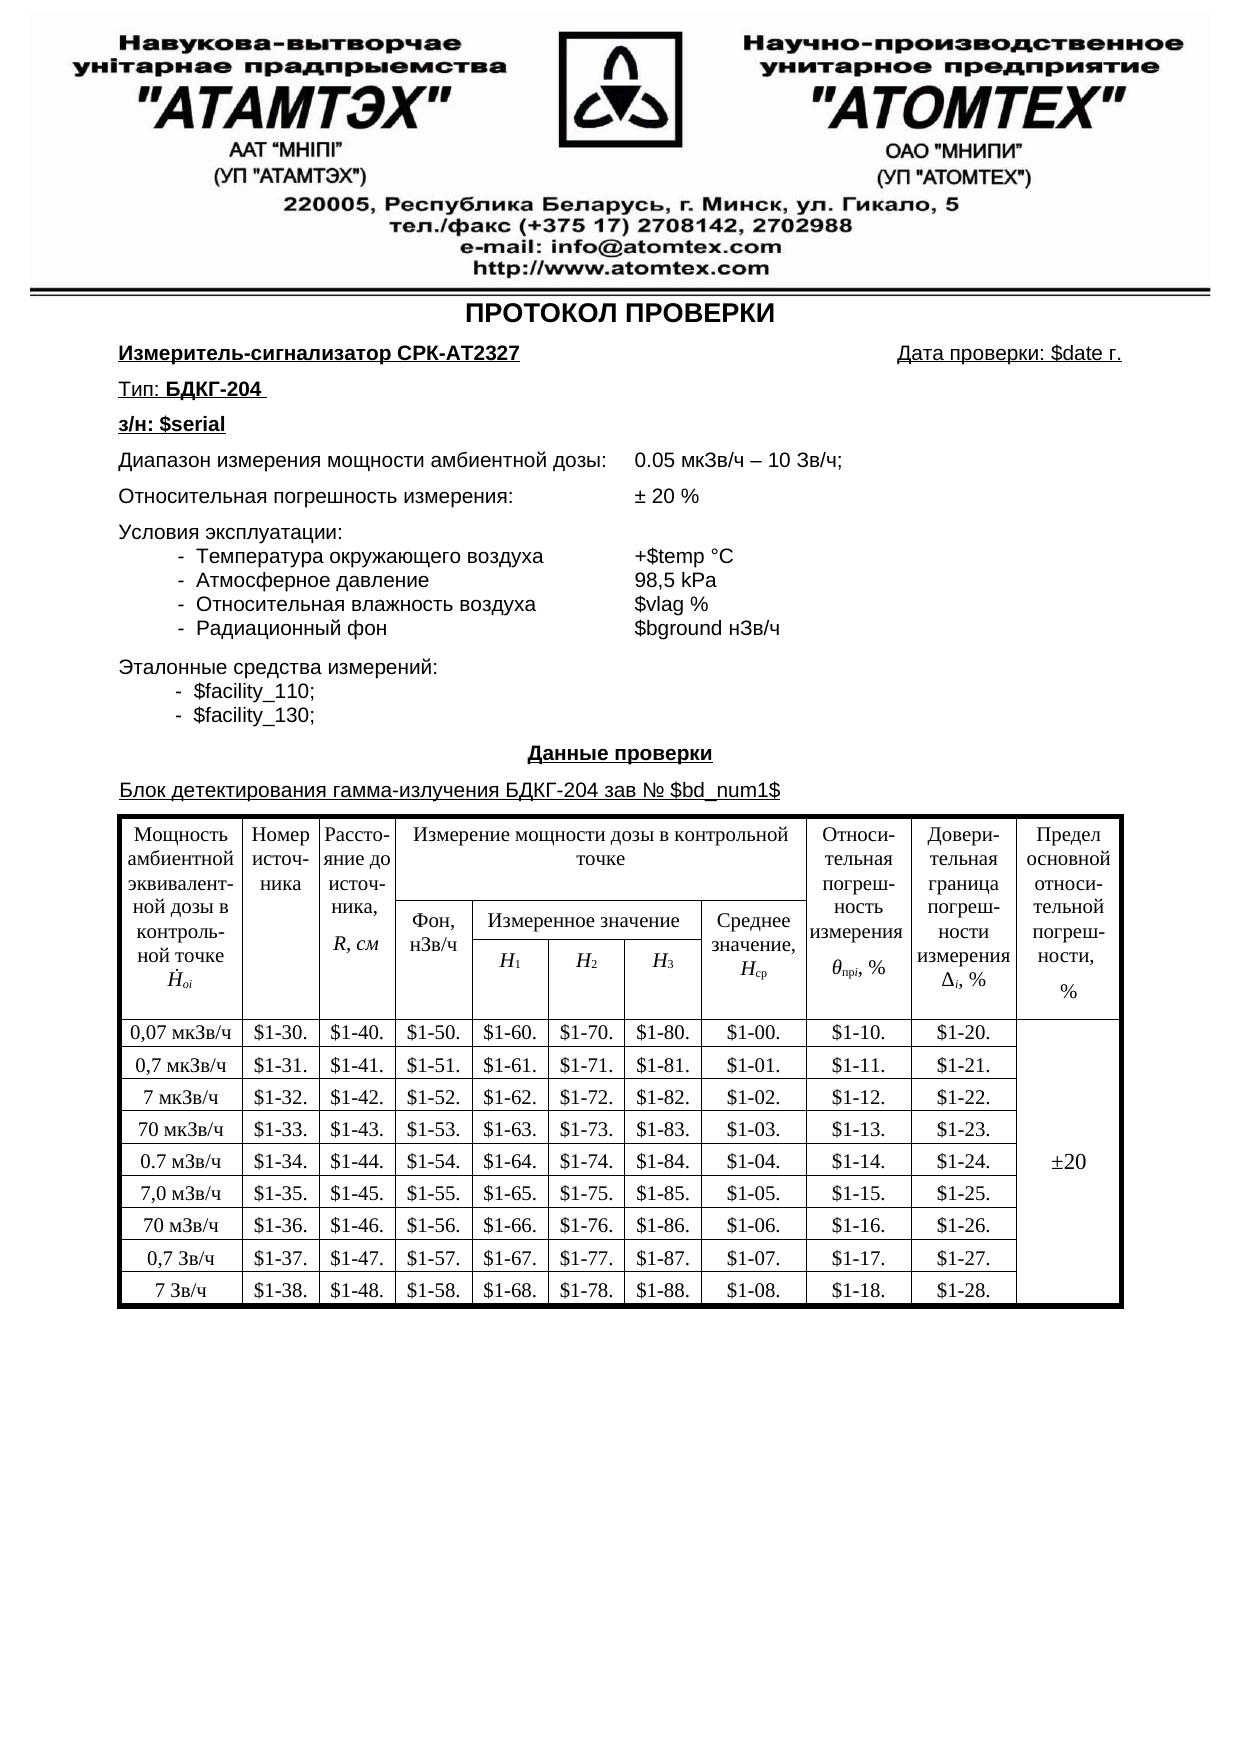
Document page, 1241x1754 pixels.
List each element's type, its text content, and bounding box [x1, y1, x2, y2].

table_cell $1-82. [625, 1079, 701, 1110]
table_cell 7,0 мЗв/ч [122, 1176, 242, 1207]
text - Радиационный фон $bground нЗв/ч [177, 616, 1122, 640]
table_cell Мощность амбиентной эквивалент-ной дозы в контроль-ной точке Ḣoi [122, 819, 242, 1019]
table_cell $1-30. [243, 1020, 319, 1046]
table_cell $1-68. [473, 1272, 548, 1303]
table_cell $1-34. [243, 1144, 319, 1174]
text Относительная погрешность измерения: ± 20 % [118, 484, 1122, 508]
table_cell $1-40. [320, 1020, 395, 1046]
text Измеритель-сигнализатор СРК-АТ2327 Дата проверки: $date г. [118, 340, 1122, 364]
table_cell $1-80. [625, 1020, 701, 1046]
table_cell $1-72. [549, 1079, 624, 1110]
table_cell $1-42. [320, 1079, 395, 1110]
table_cell $1-15. [807, 1176, 911, 1207]
table_cell Среднее значение, Hср [702, 901, 806, 1019]
table_cell $1-70. [549, 1020, 624, 1046]
text - Относительная влажность воздуха $vlag % [177, 592, 1122, 616]
table_cell 0,7 Зв/ч [122, 1240, 242, 1271]
table_cell $1-12. [807, 1079, 911, 1110]
table_cell $1-52. [396, 1079, 472, 1110]
table_cell $1-02. [702, 1079, 806, 1110]
table_cell $1-31. [243, 1047, 319, 1078]
text Данные проверки [118, 741, 1122, 765]
table_cell 7 мкЗв/ч [122, 1079, 242, 1110]
table_cell H1 [473, 940, 548, 1019]
table_cell $1-75. [549, 1176, 624, 1207]
text - Атмосферное давление 98,5 kPa [177, 568, 1122, 592]
table_cell $1-45. [320, 1176, 395, 1207]
picture [29, 12, 1211, 298]
table_cell $1-06. [702, 1208, 806, 1239]
table_cell $1-46. [320, 1208, 395, 1239]
text Тип: БДКГ-204 [118, 376, 1122, 400]
table_cell $1-58. [396, 1272, 472, 1303]
table_cell $1-41. [320, 1047, 395, 1078]
text - Температура окружающего воздуха +$temp °C [177, 544, 1122, 568]
table_cell $1-61. [473, 1047, 548, 1078]
table_cell $1-54. [396, 1144, 472, 1174]
table_cell $1-88. [625, 1272, 701, 1303]
table_cell $1-35. [243, 1176, 319, 1207]
table_cell $1-10. [807, 1020, 911, 1046]
table_cell $1-04. [702, 1144, 806, 1174]
table_cell $1-05. [702, 1176, 806, 1207]
table_cell $1-77. [549, 1240, 624, 1271]
table_cell $1-21. [912, 1047, 1016, 1078]
table_cell $1-14. [807, 1144, 911, 1174]
table_cell $1-74. [549, 1144, 624, 1174]
table_cell $1-13. [807, 1111, 911, 1142]
table_cell $1-00. [702, 1020, 806, 1046]
table_cell $1-51. [396, 1047, 472, 1078]
table_cell Измеренное значение [473, 901, 701, 939]
table_cell $1-11. [807, 1047, 911, 1078]
table_cell $1-25. [912, 1176, 1016, 1207]
table_cell Рассто-яние до источ-ника, R, см [320, 819, 395, 1019]
table_cell $1-01. [702, 1047, 806, 1078]
table_cell H3 [625, 940, 701, 1019]
table_cell $1-16. [807, 1208, 911, 1239]
table_cell $1-36. [243, 1208, 319, 1239]
table_cell $1-81. [625, 1047, 701, 1078]
table_cell $1-87. [625, 1240, 701, 1271]
table_cell $1-23. [912, 1111, 1016, 1142]
table_cell 70 мкЗв/ч [122, 1111, 242, 1142]
table_cell $1-83. [625, 1111, 701, 1142]
table_cell $1-63. [473, 1111, 548, 1142]
table_cell Довери-тельная граница погреш-ности измерения Δi, % [912, 819, 1016, 1019]
table_cell $1-17. [807, 1240, 911, 1271]
table_cell $1-86. [625, 1208, 701, 1239]
table_cell $1-32. [243, 1079, 319, 1110]
text Условия эксплуатации: [118, 520, 1122, 544]
text - $facility_130; [175, 703, 1122, 727]
table_cell $1-33. [243, 1111, 319, 1142]
table_header Блок детектирования гамма-излучения БДКГ-204 зав № $bd_num1$ [119, 765, 1121, 814]
table_cell $1-62. [473, 1079, 548, 1110]
table_cell $1-22. [912, 1079, 1016, 1110]
table_cell $1-60. [473, 1020, 548, 1046]
table_cell $1-71. [549, 1047, 624, 1078]
text з/н: $serial [118, 412, 1122, 436]
text Эталонные средства измерений: [118, 655, 1122, 679]
table_cell $1-38. [243, 1272, 319, 1303]
table_cell $1-08. [702, 1272, 806, 1303]
table_cell $1-18. [807, 1272, 911, 1303]
table_cell $1-65. [473, 1176, 548, 1207]
table_cell $1-66. [473, 1208, 548, 1239]
table_cell ±20 [1017, 1020, 1119, 1303]
text - $facility_110; [175, 679, 1122, 703]
table_cell $1-57. [396, 1240, 472, 1271]
table_cell $1-53. [396, 1111, 472, 1142]
text ПРОТОКОЛ ПРОВЕРКИ [118, 298, 1122, 328]
table_cell $1-67. [473, 1240, 548, 1271]
table_cell $1-47. [320, 1240, 395, 1271]
table_cell $1-48. [320, 1272, 395, 1303]
table_cell Фон, нЗв/ч [396, 901, 472, 1019]
table_cell $1-43. [320, 1111, 395, 1142]
table_cell 7 Зв/ч [122, 1272, 242, 1303]
table_cell $1-76. [549, 1208, 624, 1239]
table_cell $1-37. [243, 1240, 319, 1271]
table_cell $1-03. [702, 1111, 806, 1142]
table_cell 0.7 мЗв/ч [122, 1144, 242, 1174]
table_cell $1-28. [912, 1272, 1016, 1303]
table_cell Относи-тельная погреш-ность измерения θпрi, % [807, 819, 911, 1019]
table_cell $1-44. [320, 1144, 395, 1174]
table_cell $1-85. [625, 1176, 701, 1207]
text Диапазон измерения мощности амбиентной дозы: 0.05 мкЗв/ч – 10 Зв/ч; [118, 448, 1122, 472]
table_cell $1-07. [702, 1240, 806, 1271]
table_cell $1-73. [549, 1111, 624, 1142]
table_cell 0,7 мкЗв/ч [122, 1047, 242, 1078]
table_cell $1-26. [912, 1208, 1016, 1239]
table_cell $1-50. [396, 1020, 472, 1046]
table_cell Номер источ-ника [243, 819, 319, 1019]
table_cell 0,07 мкЗв/ч [122, 1020, 242, 1046]
table_cell Измерение мощности дозы в контрольной точке [396, 819, 806, 900]
table_cell $1-27. [912, 1240, 1016, 1271]
table_cell H2 [549, 940, 624, 1019]
table_cell $1-56. [396, 1208, 472, 1239]
table_cell $1-64. [473, 1144, 548, 1174]
table_cell $1-78. [549, 1272, 624, 1303]
table_cell Предел основной относи-тельной погреш-ности, % [1017, 819, 1119, 1019]
table_cell $1-84. [625, 1144, 701, 1174]
table_cell $1-55. [396, 1176, 472, 1207]
table_cell 70 мЗв/ч [122, 1208, 242, 1239]
table_cell $1-24. [912, 1144, 1016, 1174]
table_cell $1-20. [912, 1020, 1016, 1046]
